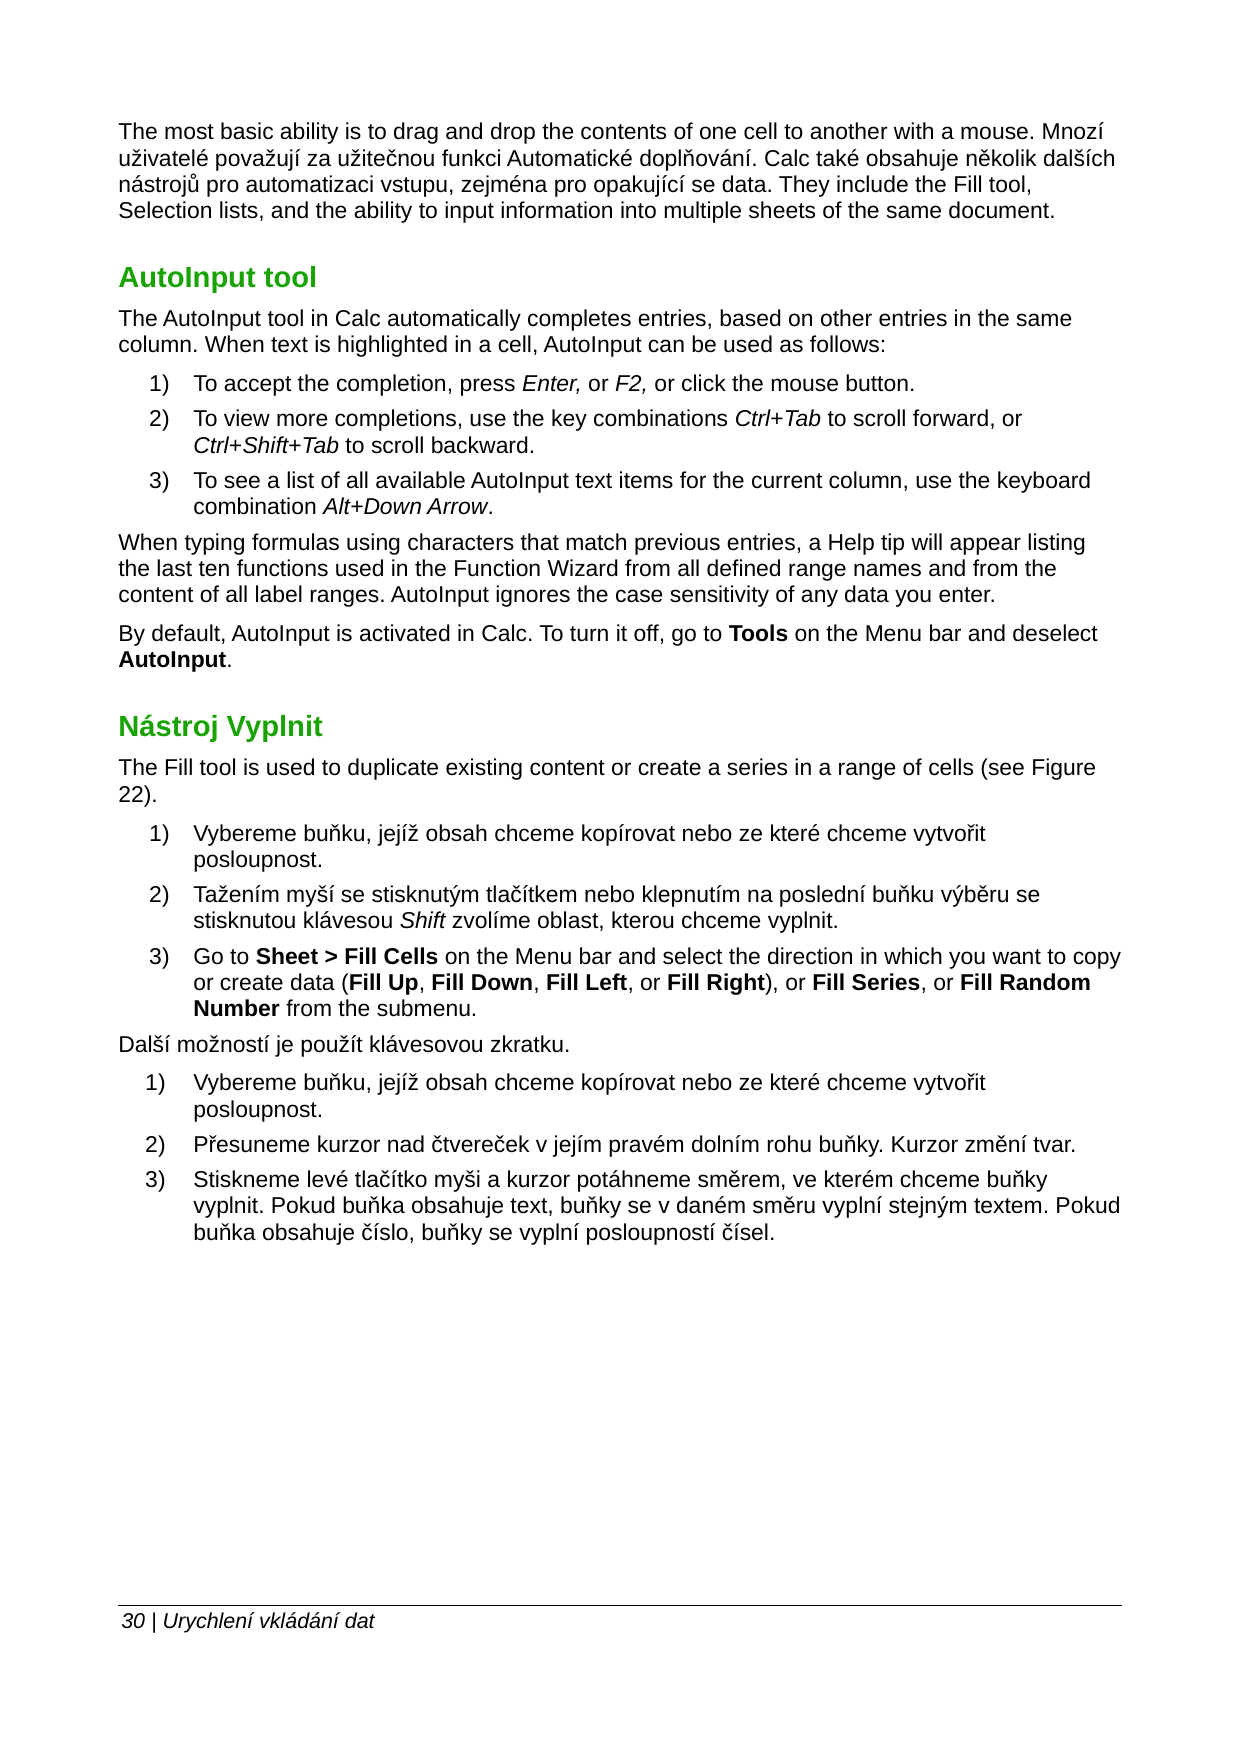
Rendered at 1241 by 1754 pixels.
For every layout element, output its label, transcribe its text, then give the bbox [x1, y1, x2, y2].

text The most basic ability is to drag and drop the contents of one cell to another with a mouse. Mnozí uživatelé považují za užitečnou funkci Automatické doplňování. Calc také obsahuje několik dalších nástrojů pro automatizaci vstupu, zejména pro opakující se data. They include the Fill tool, Selection lists, and the ability to input information into multiple sheets of the same document. [118, 118, 1122, 223]
list Go to Sheet > Fill Cells on the Menu bar and select the direction in which you want to copy or create data (Fill Up, Fill Down, Fill Left, or Fill Right), or Fill Series, or Fill Random Number from the submenu. [169, 943, 1122, 1022]
text When typing formulas using characters that match previous entries, a Help tip will appear listing the last ten functions used in the Function Wizard from all defined range names and from the content of all label ranges. AutoInput ignores the case sensitivity of any data you enter. [118, 528, 1122, 608]
text The Fill tool is used to duplicate existing content or create a series in a range of cells (see Figure 22). [118, 754, 1122, 807]
list To view more completions, use the key combinations Ctrl+Tab to scroll forward, or Ctrl+Shift+Tab to scroll backward. [169, 405, 1122, 458]
list Stiskneme levé tlačítko myši a kurzor potáhneme směrem, ve kterém chceme buňky vyplnit. Pokud buňka obsahuje text, buňky se v daném směru vyplní stejným textem. Pokud buňka obsahuje číslo, buňky se vyplní posloupností čísel. [165, 1166, 1122, 1245]
subtitle Nástroj Vyplnit [118, 709, 1122, 742]
list Vybereme buňku, jejíž obsah chceme kopírovat nebo ze které chceme vytvořit posloupnost. [169, 819, 1122, 872]
list To see a list of all available AutoInput text items for the current column, use the keyboard combination Alt+Down Arrow. [169, 467, 1122, 520]
list Tažením myší se stisknutým tlačítkem nebo klepnutím na poslední buňku výběru se stisknutou klávesou Shift zvolíme oblast, kterou chceme vyplnit. [169, 881, 1122, 934]
list Vybereme buňku, jejíž obsah chceme kopírovat nebo ze které chceme vytvořit posloupnost. [165, 1069, 1122, 1122]
list Další možností je použít klávesovou zkratku. [118, 1031, 1122, 1057]
text The AutoInput tool in Calc automatically completes entries, based on other entries in the same column. When text is highlighted in a cell, AutoInput can be used as follows: [118, 305, 1122, 358]
text By default, AutoInput is activated in Calc. To turn it off, go to Tools on the Menu bar and deselect AutoInput. [118, 620, 1122, 673]
list To accept the completion, press Enter, or F2, or click the mouse button. [169, 370, 1122, 397]
list Přesuneme kurzor nad čtvereček v jejím pravém dolním rohu buňky. Kurzor změní tvar. [165, 1131, 1122, 1157]
subtitle AutoInput tool [118, 260, 1122, 293]
